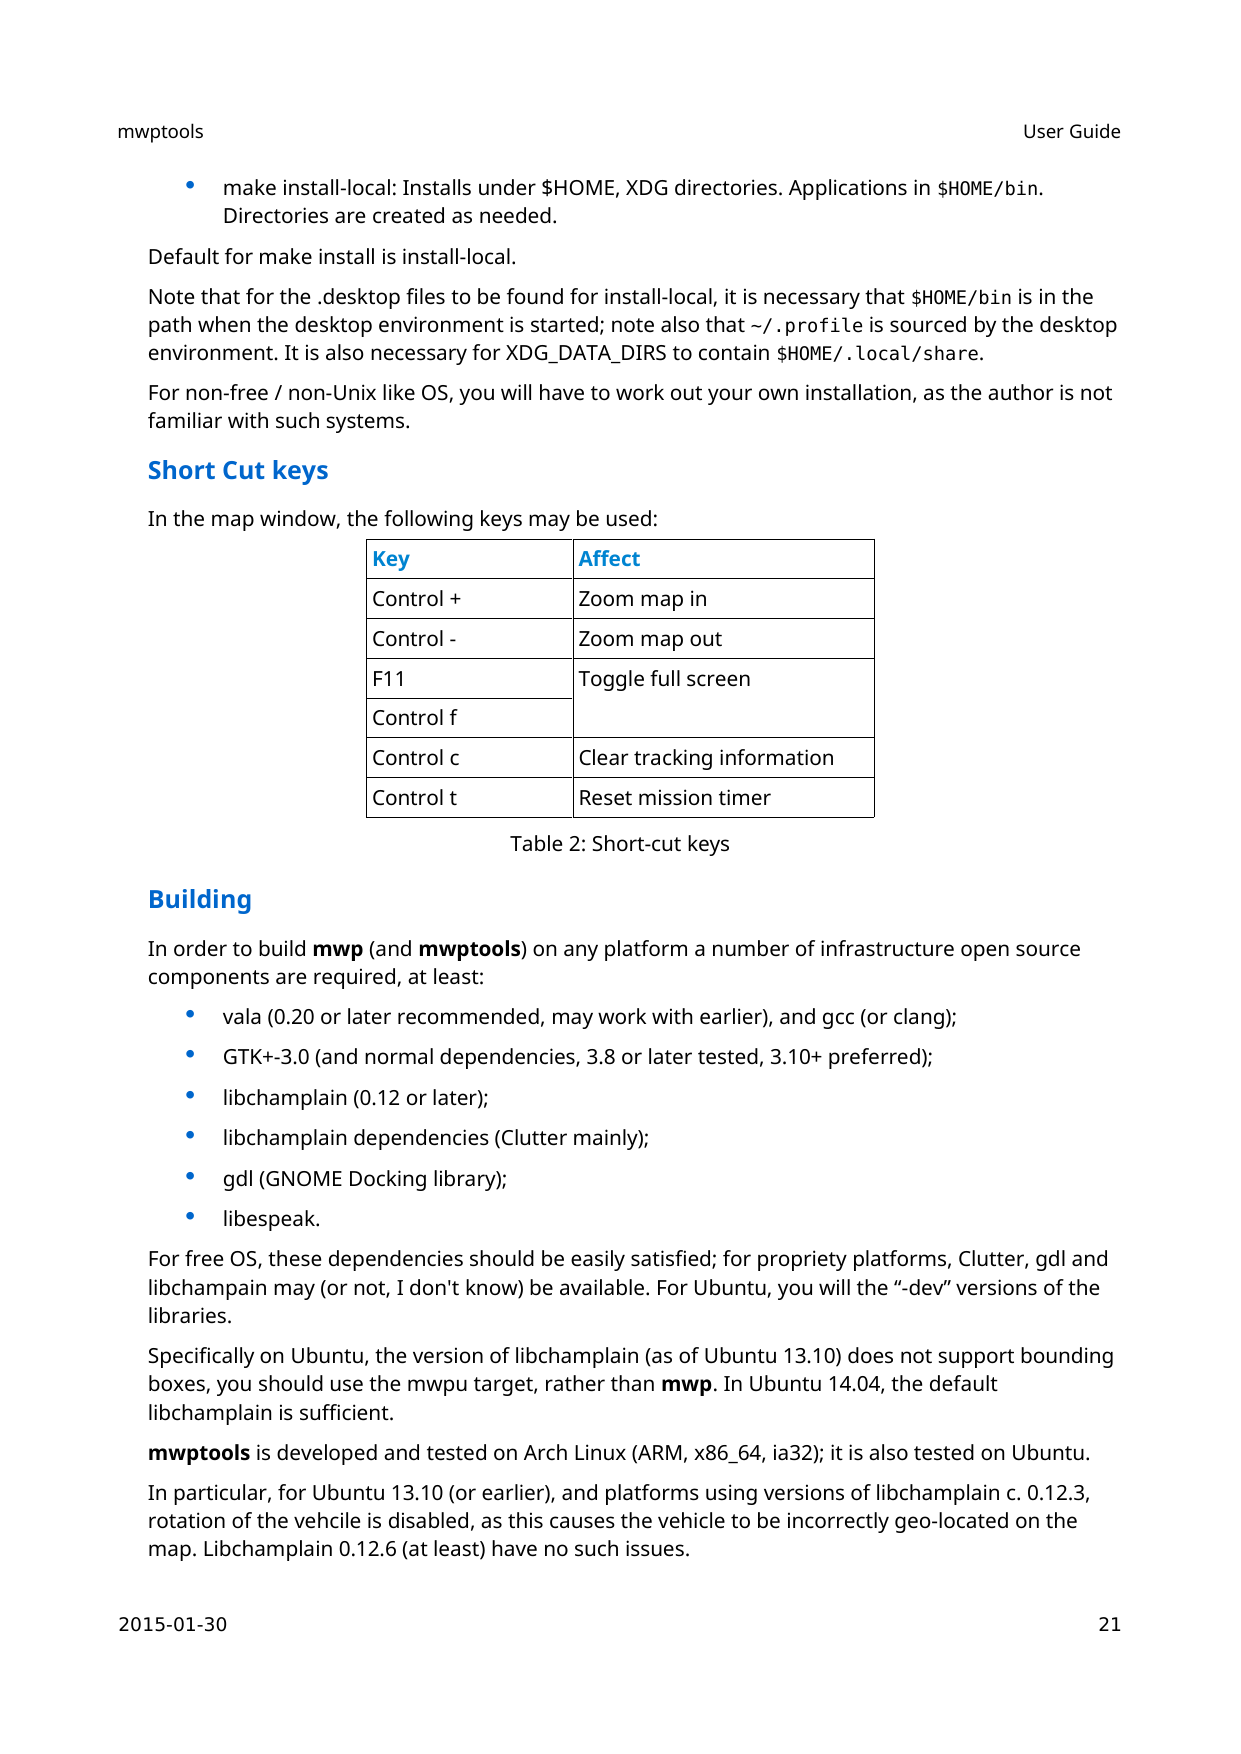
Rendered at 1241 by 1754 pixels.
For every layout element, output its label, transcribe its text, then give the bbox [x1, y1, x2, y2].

list libespeak. [185, 1204, 1122, 1233]
table_cell Zoom map in [574, 579, 874, 618]
text Default for make install is install-local. [148, 242, 1122, 270]
table_cell Toggle full screen [574, 659, 874, 737]
text Note that for the .desktop files to be found for install-local, it is necessary that $HOME/bin is in the path when the desktop environment is started; note also that ~/.profile is sourced by the desktop environment. It is also necessary for XDG_DATA_DIRS to contain $HOME/.local/share. [148, 282, 1122, 367]
text For non-free / non-Unix like OS, you will have to work out your own installation, as the author is not familiar with such systems. [148, 378, 1122, 435]
text In particular, for Ubuntu 13.10 (or earlier), and platforms using versions of libchamplain c. 0.12.3, rotation of the vehcile is disabled, as this causes the vehicle to be incorrectly geo-located on the map. Libchamplain 0.12.6 (at least) have no such issues. [148, 1478, 1122, 1562]
subtitle Building [148, 882, 1122, 916]
table_cell Clear tracking information [574, 738, 874, 777]
table_cell Control t [367, 778, 572, 817]
list libchamplain (0.12 or later); [185, 1083, 1122, 1111]
list libchamplain dependencies (Clutter mainly); [185, 1123, 1122, 1152]
table_cell Control + [367, 579, 572, 618]
subtitle Short Cut keys [148, 453, 1122, 487]
table_cell Control c [367, 738, 572, 777]
table_cell Reset mission timer [574, 778, 874, 817]
table_cell Control - [367, 619, 572, 658]
table_cell Zoom map out [574, 619, 874, 658]
table_cell F11 [367, 659, 572, 698]
text Specifically on Ubuntu, the version of libchamplain (as of Ubuntu 13.10) does not support bounding boxes, you should use the mwpu target, rather than mwp. In Ubuntu 14.04, the default libchamplain is sufficient. [148, 1341, 1122, 1426]
table_header Key [367, 540, 572, 578]
table_cell Control f [367, 699, 572, 737]
list make install-local: Installs under $HOME, XDG directories. Applications in $HOME/bin. Directories are created as needed. [185, 173, 1122, 230]
list gdl (GNOME Docking library); [185, 1164, 1122, 1192]
text For free OS, these dependencies should be easily satisfied; for propriety platforms, Clutter, gdl and libchampain may (or not, I don't know) be available. For Ubuntu, you will the “-dev” versions of the libraries. [148, 1244, 1122, 1329]
text In order to build mwp (and mwptools) on any platform a number of infrastructure open source components are required, at least: [148, 934, 1122, 990]
text In the map window, the following keys may be used: [148, 504, 1122, 532]
list vala (0.20 or later recommended, may work with earlier), and gcc (or clang); [185, 1002, 1122, 1031]
text Table 2: Short-cut keys [118, 829, 1122, 858]
list GTK+-3.0 (and normal dependencies, 3.8 or later tested, 3.10+ preferred); [185, 1042, 1122, 1071]
text mwptools is developed and tested on Arch Linux (ARM, x86_64, ia32); it is also tested on Ubuntu. [148, 1438, 1122, 1466]
table_header Affect [574, 540, 874, 578]
